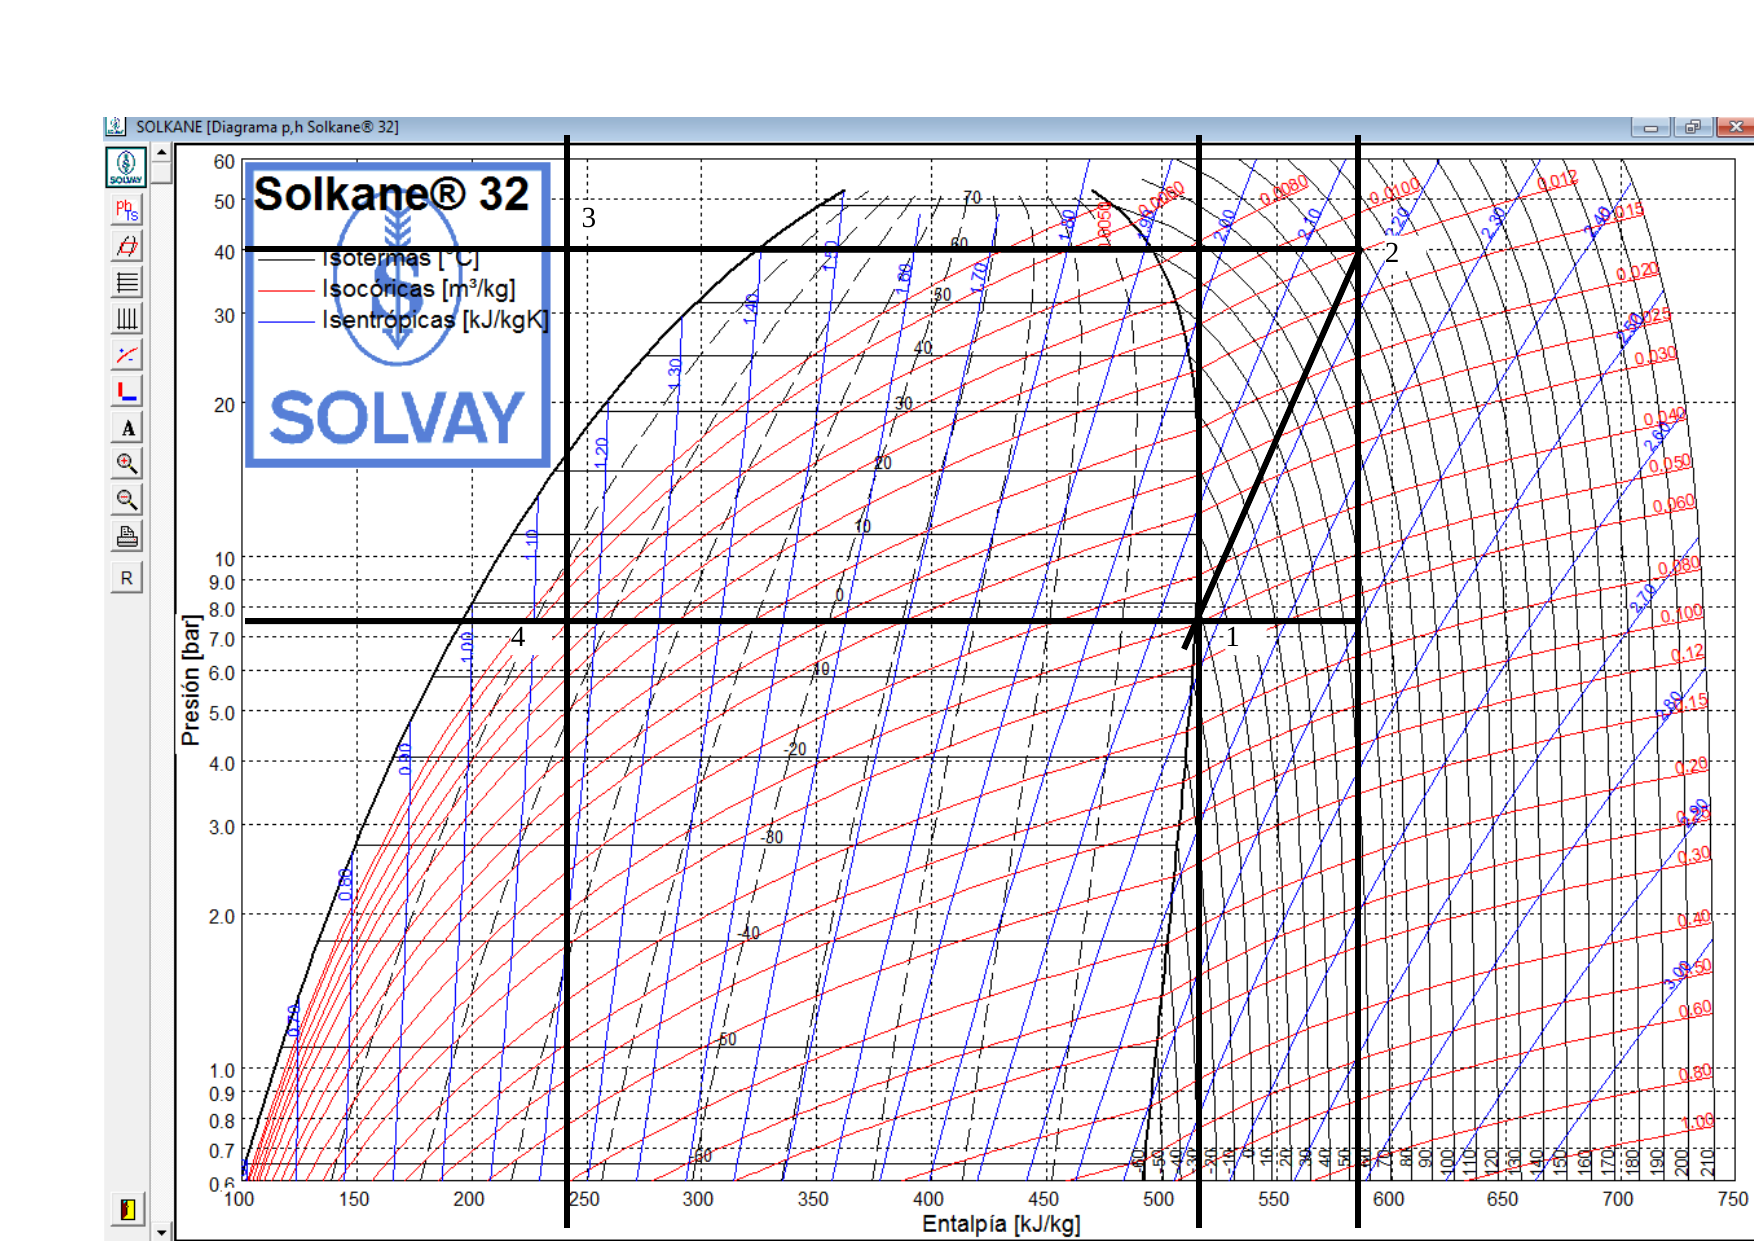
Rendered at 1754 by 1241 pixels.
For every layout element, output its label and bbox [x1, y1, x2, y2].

picture [103, 117, 1754, 1241]
